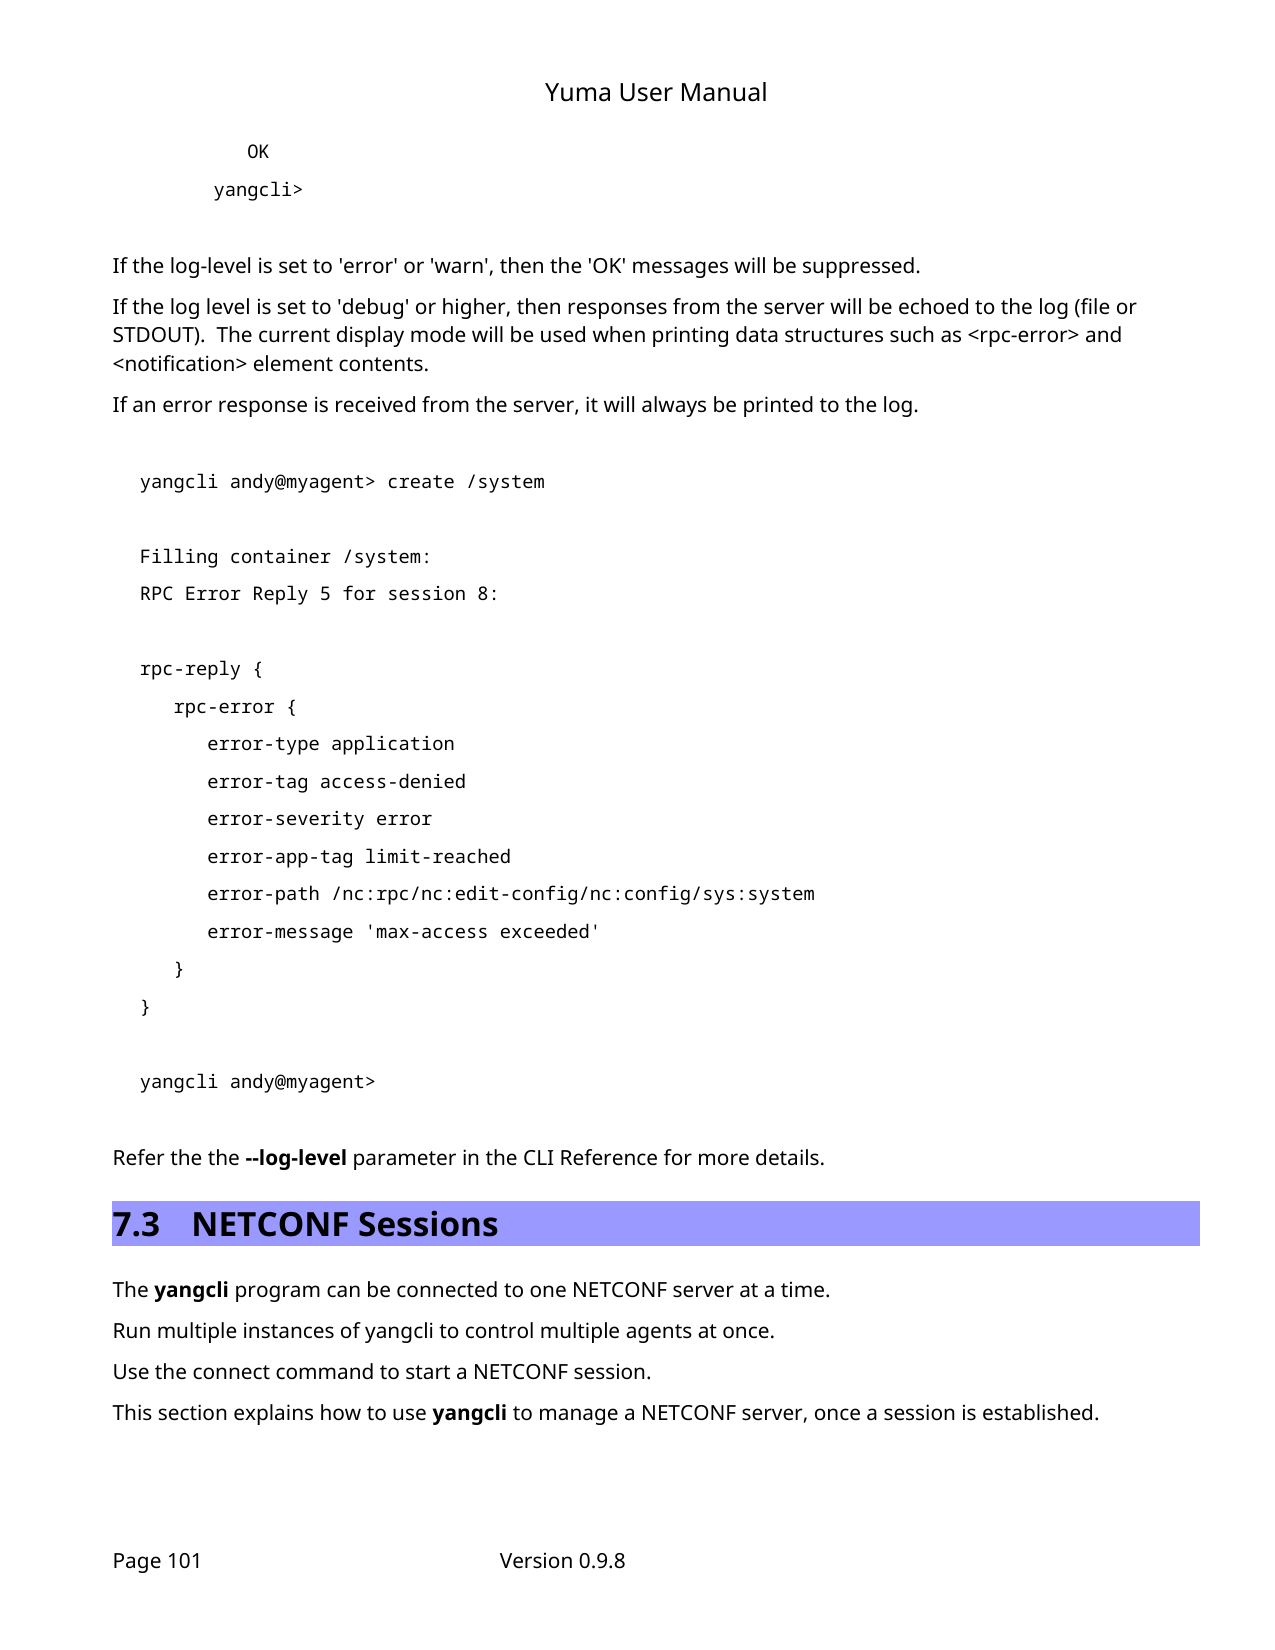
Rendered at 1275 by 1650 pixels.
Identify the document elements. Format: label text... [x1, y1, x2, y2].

text error-app-tag limit-reached [139, 843, 1200, 869]
text error-path /nc:rpc/nc:edit-config/nc:config/sys:system [139, 881, 1200, 906]
text Filling container /system: [139, 543, 1200, 569]
text error-tag access-denied [139, 768, 1200, 794]
text The yangcli program can be connected to one NETCONF server at a time. [112, 1275, 1200, 1304]
text rpc-reply { [139, 656, 1200, 681]
text If an error response is received from the server, it will always be printed to the log. [112, 390, 1200, 418]
text If the log level is set to 'debug' or higher, then responses from the server will be echoed to the log (file or STDOUT). The current display mode will be used when printing data structures such as <rpc-error> and <notification> element contents. [112, 292, 1200, 377]
text yangcli> [139, 176, 1200, 202]
text RPC Error Reply 5 for session 8: [139, 581, 1200, 606]
text } [139, 993, 1200, 1019]
text error-type application [139, 731, 1200, 756]
text } [139, 956, 1200, 981]
text This section explains how to use yangcli to manage a NETCONF server, once a session is established. [112, 1398, 1200, 1427]
text If the log-level is set to 'error' or 'warn', then the 'OK' messages will be suppressed. [112, 251, 1200, 279]
text Use the connect command to start a NETCONF session. [112, 1357, 1200, 1386]
text Run multiple instances of yangcli to control multiple agents at once. [112, 1316, 1200, 1345]
text rpc-error { [139, 693, 1200, 719]
text yangcli andy@myagent> create /system [139, 468, 1200, 494]
text yangcli andy@myagent> [139, 1068, 1200, 1094]
text OK [139, 138, 1200, 164]
text Refer the the --log-level parameter in the CLI Reference for more details. [112, 1143, 1200, 1172]
text error-message 'max-access exceeded' [139, 918, 1200, 944]
subtitle NETCONF Sessions [112, 1201, 1200, 1246]
text error-severity error [139, 806, 1200, 831]
